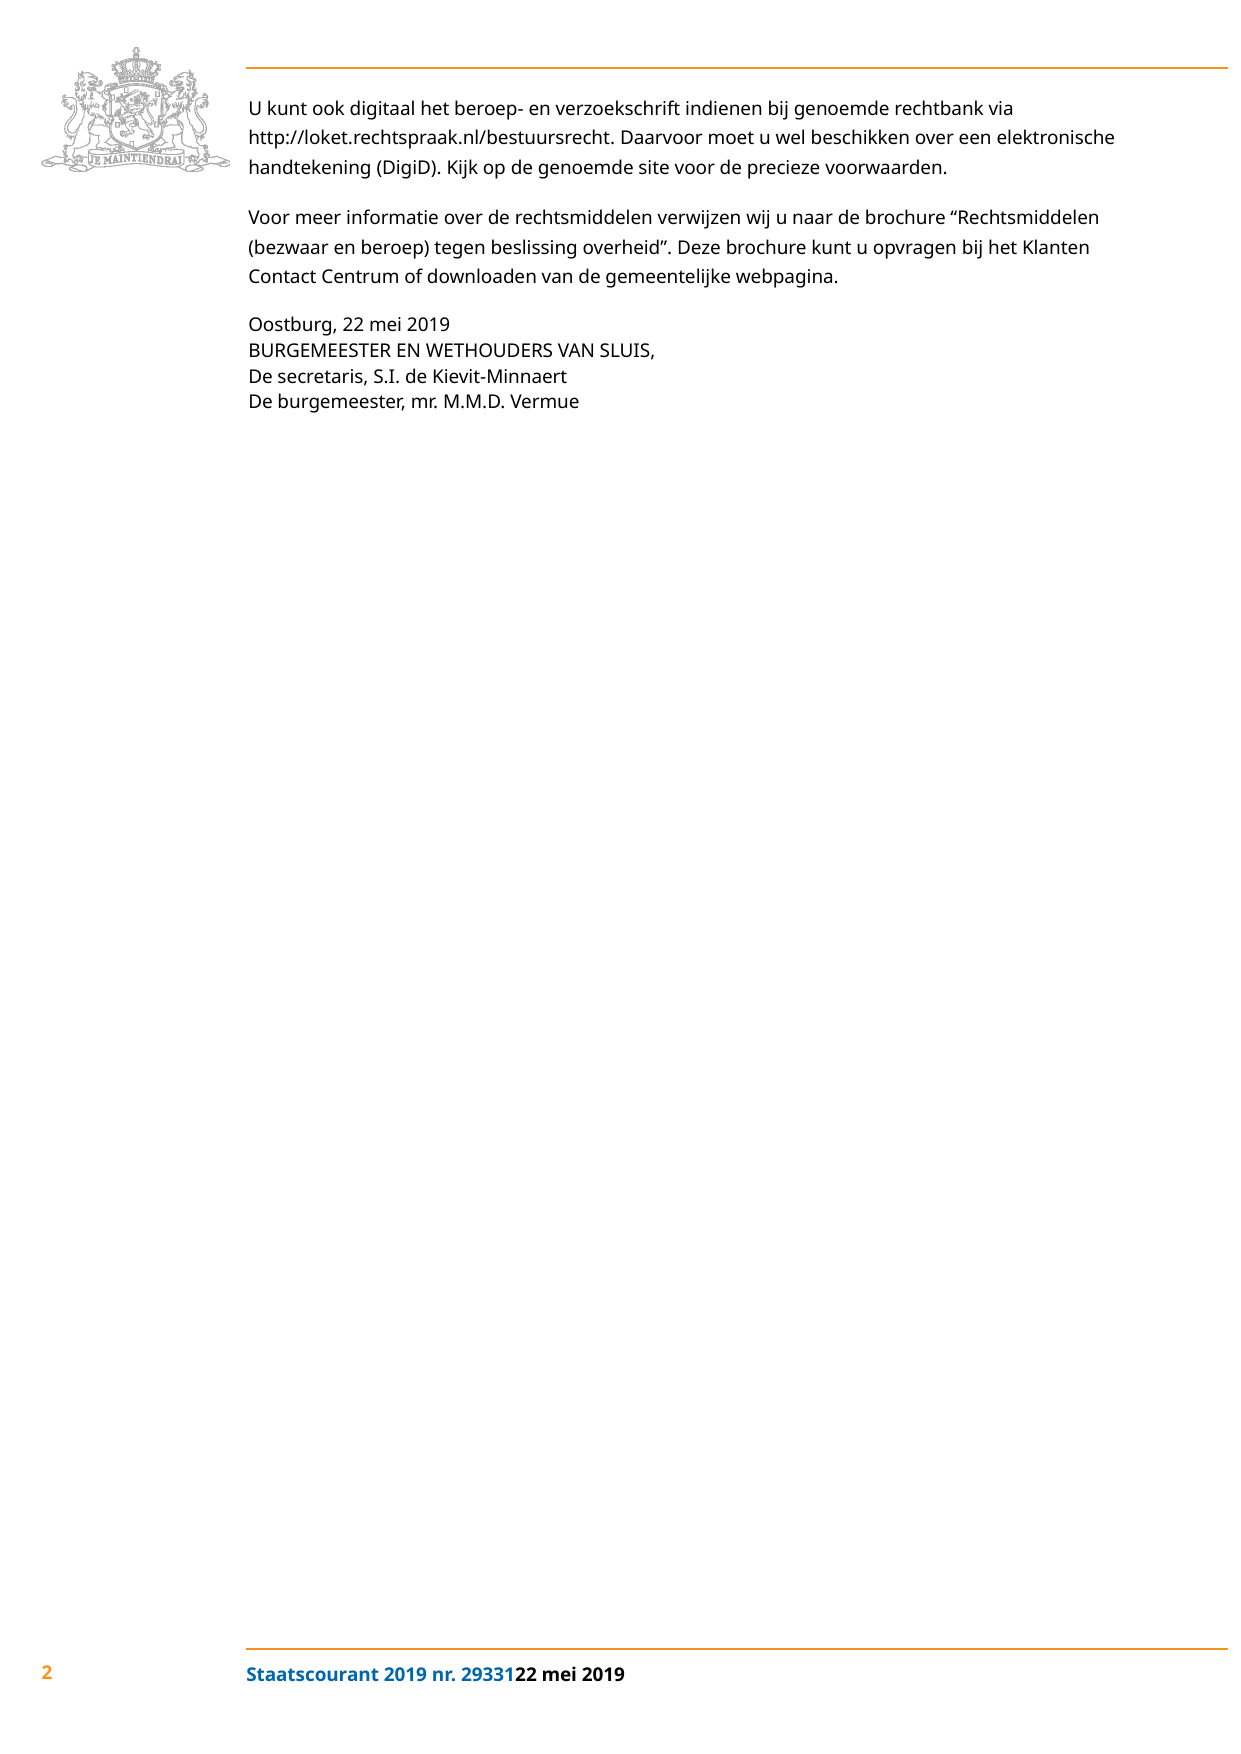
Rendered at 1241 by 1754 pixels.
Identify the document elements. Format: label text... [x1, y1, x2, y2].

text BURGEMEESTER EN WETHOUDERS VAN SLUIS, [248, 337, 1152, 363]
picture [41, 47, 231, 172]
text U kunt ook digitaal het beroep- en verzoekschrift indienen bij genoemde rechtbank via http://loket.rechtspraak.nl/bestuursrecht. Daarvoor moet u wel beschikken over een elektronische handtekening (DigiD). Kijk op de genoemde site voor de precieze voorwaarden. [248, 95, 1152, 180]
text Oostburg, 22 mei 2019 [248, 311, 1152, 337]
text Voor meer informatie over de rechtsmiddelen verwijzen wij u naar de brochure “Rechtsmiddelen (bezwaar en beroep) tegen beslissing overheid”. Deze brochure kunt u opvragen bij het Klanten Contact Centrum of downloaden van de gemeentelijke webpagina. [248, 204, 1152, 289]
text De secretaris, S.I. de Kievit-Minnaert [248, 363, 1152, 388]
text De burgemeester, mr. M.M.D. Vermue [248, 388, 1152, 414]
